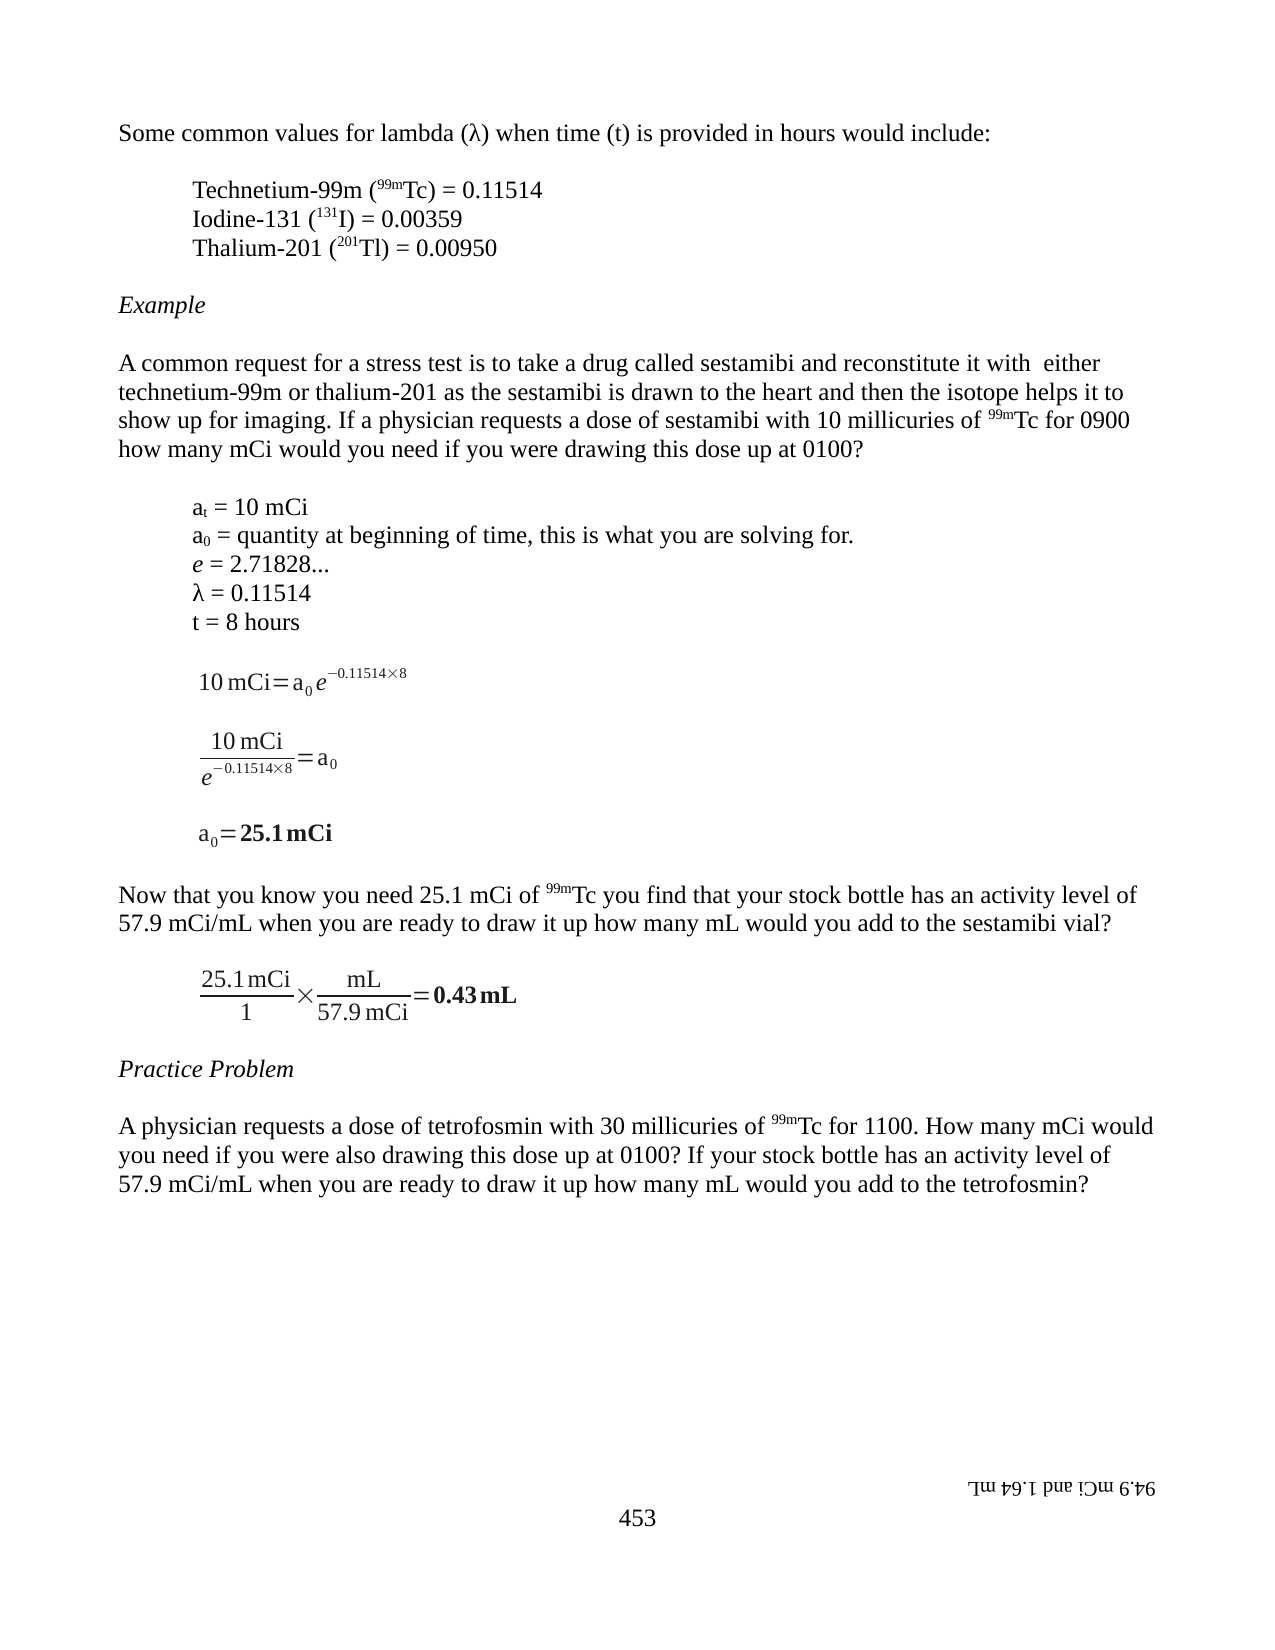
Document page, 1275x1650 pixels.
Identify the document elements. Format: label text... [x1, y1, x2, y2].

text t = 8 hours [192, 607, 1157, 636]
text at = 10 mCi [192, 492, 1157, 521]
text Now that you know you need 25.1 mCi of 99mTc you find that your stock bottle has an activity level of 57.9 mCi/mL when you are ready to draw it up how many mL would you add to the sestamibi vial? [118, 880, 1157, 937]
text Iodine-131 (131I) = 0.00359 [192, 204, 1157, 233]
text Technetium-99m (99mTc) = 0.11514 [192, 176, 1157, 204]
text A common request for a stress test is to take a drug called sestamibi and reconstitute it with either technetium-99m or thalium-201 as the sestamibi is drawn to the heart and then the isotope helps it to show up for imaging. If a physician requests a dose of sestamibi with 10 millicuries of 99mTc for 0900 how many mCi would you need if you were drawing this dose up at 0100? [118, 348, 1157, 463]
text A physician requests a dose of tetrofosmin with 30 millicuries of 99mTc for 1100. How many mCi would you need if you were also drawing this dose up at 0100? If your stock bottle has an activity level of 57.9 mCi/mL when you are ready to draw it up how many mL would you add to the tetrofosmin? [118, 1111, 1157, 1197]
text Practice Problem [118, 1054, 1157, 1082]
text e = 2.71828... [192, 549, 1157, 578]
text λ = 0.11514 [192, 578, 1157, 607]
text Some common values for lambda (λ) when time (t) is provided in hours would include: [118, 118, 1157, 147]
text Thalium-201 (201Tl) = 0.00950 [192, 233, 1157, 262]
text Example [118, 291, 1157, 319]
text a0 = quantity at beginning of time, this is what you are solving for. [192, 521, 1157, 549]
